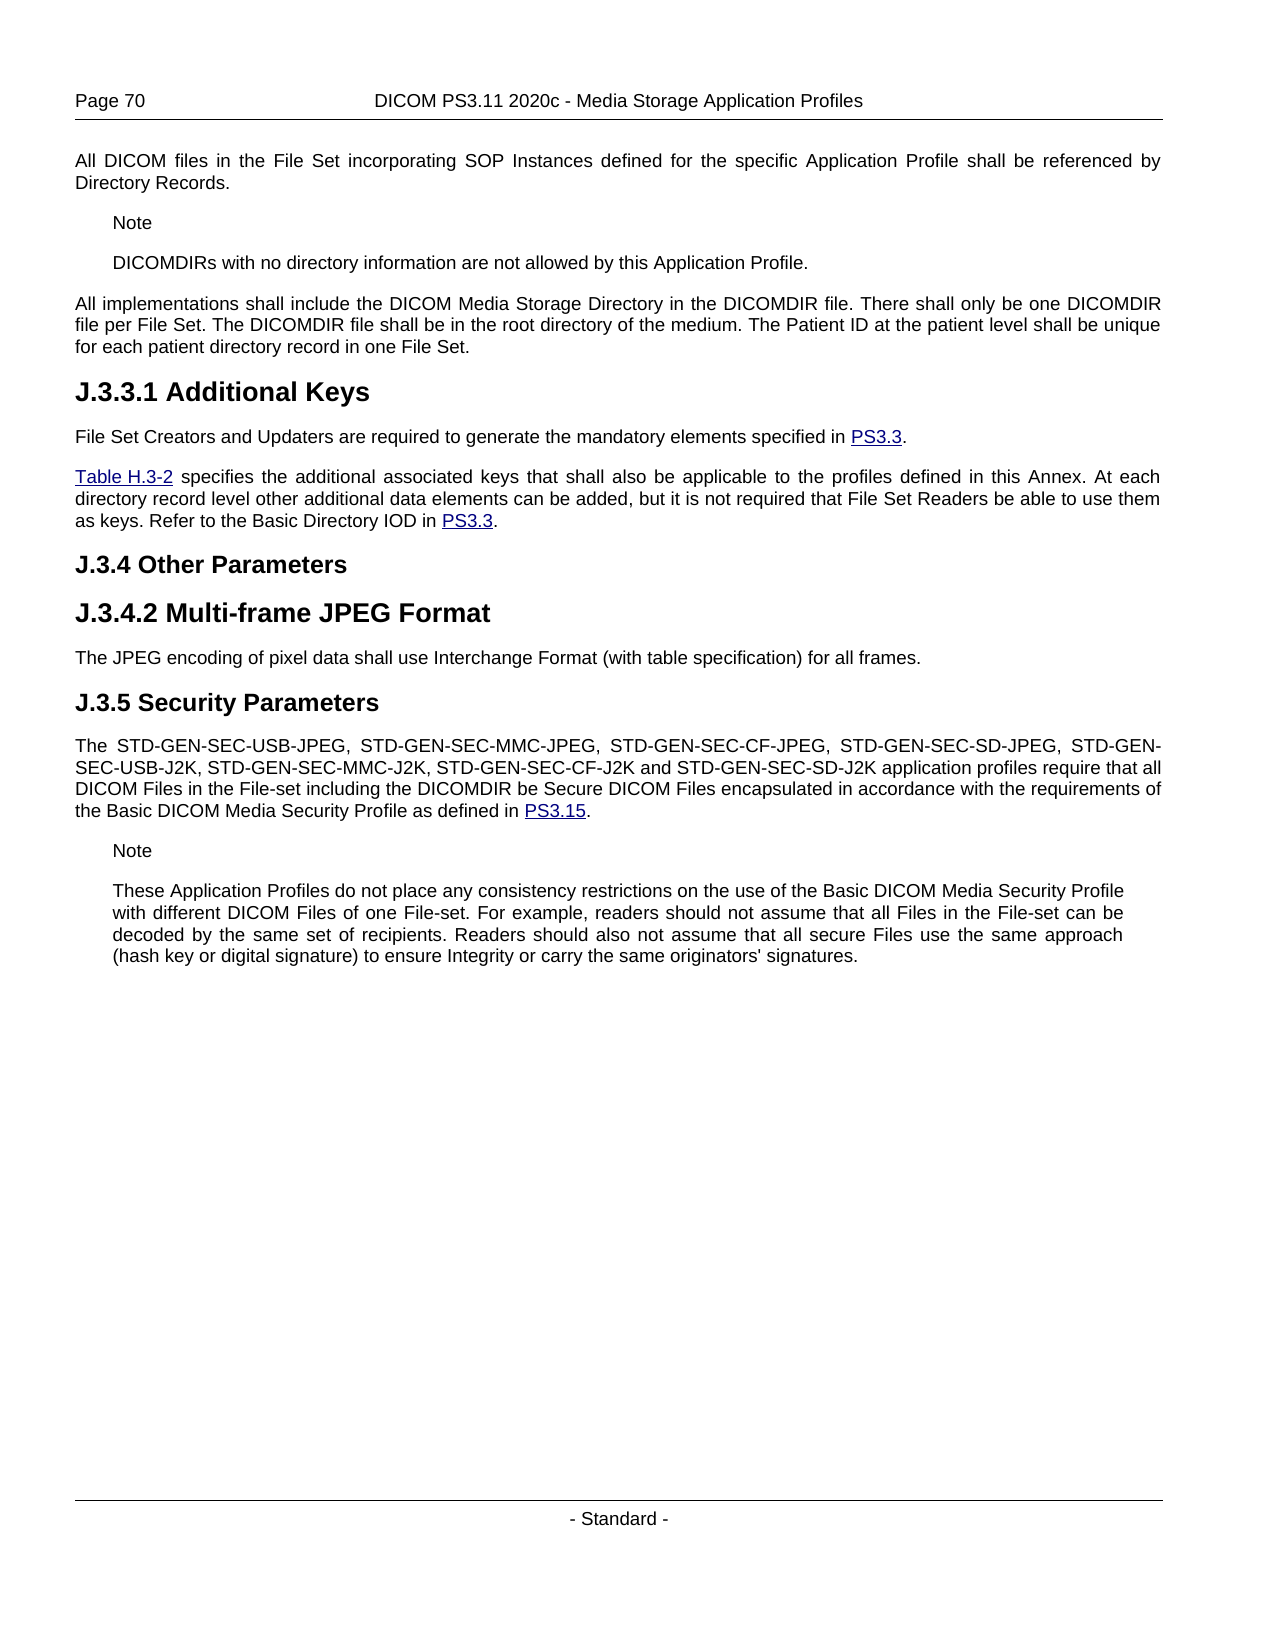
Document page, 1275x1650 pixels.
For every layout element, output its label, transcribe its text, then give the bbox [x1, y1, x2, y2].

text Table H.3-2 specifies the additional associated keys that shall also be applicable to the profiles defined in this Annex. At each directory record level other additional data elements can be added, but it is not required that File Set Readers be able to use them as keys. Refer to the Basic Directory IOD in PS3.3. [75, 466, 1162, 531]
text J.3.4 Other Parameters [75, 550, 1162, 578]
text The STD-GEN-SEC-USB-JPEG, STD-GEN-SEC-MMC-JPEG, STD-GEN-SEC-CF-JPEG, STD-GEN-SEC-SD-JPEG, STD-GEN-SEC-USB-J2K, STD-GEN-SEC-MMC-J2K, STD-GEN-SEC-CF-J2K and STD-GEN-SEC-SD-J2K application profiles require that all DICOM Files in the File-set including the DICOMDIR be Secure DICOM Files encapsulated in accordance with the requirements of the Basic DICOM Media Security Profile as defined in PS3.15. [75, 735, 1162, 821]
text All implementations shall include the DICOM Media Storage Directory in the DICOMDIR file. There shall only be one DICOMDIR file per File Set. The DICOMDIR file shall be in the root directory of the medium. The Patient ID at the patient level shall be unique for each patient directory record in one File Set. [75, 292, 1162, 357]
text The JPEG encoding of pixel data shall use Interchange Format (with table specification) for all frames. [75, 647, 1162, 669]
text File Set Creators and Updaters are required to generate the mandatory elements specified in PS3.3. [75, 426, 1162, 447]
text J.3.3.1 Additional Keys [75, 376, 1162, 407]
text J.3.5 Security Parameters [75, 687, 1162, 716]
text All DICOM files in the File Set incorporating SOP Instances defined for the specific Application Profile shall be referenced by Directory Records. [75, 150, 1162, 193]
text J.3.4.2 Multi-frame JPEG Format [75, 597, 1162, 628]
text DICOMDIRs with no directory information are not allowed by this Application Profile. [112, 252, 1125, 274]
text Note [112, 212, 1125, 233]
text These Application Profiles do not place any consistency restrictions on the use of the Basic DICOM Media Security Profile with different DICOM Files of one File-set. For example, readers should not assume that all Files in the File-set can be decoded by the same set of recipients. Readers should also not assume that all secure Files use the same approach (hash key or digital signature) to ensure Integrity or carry the same originators' signatures. [112, 880, 1125, 967]
text Note [112, 840, 1125, 862]
